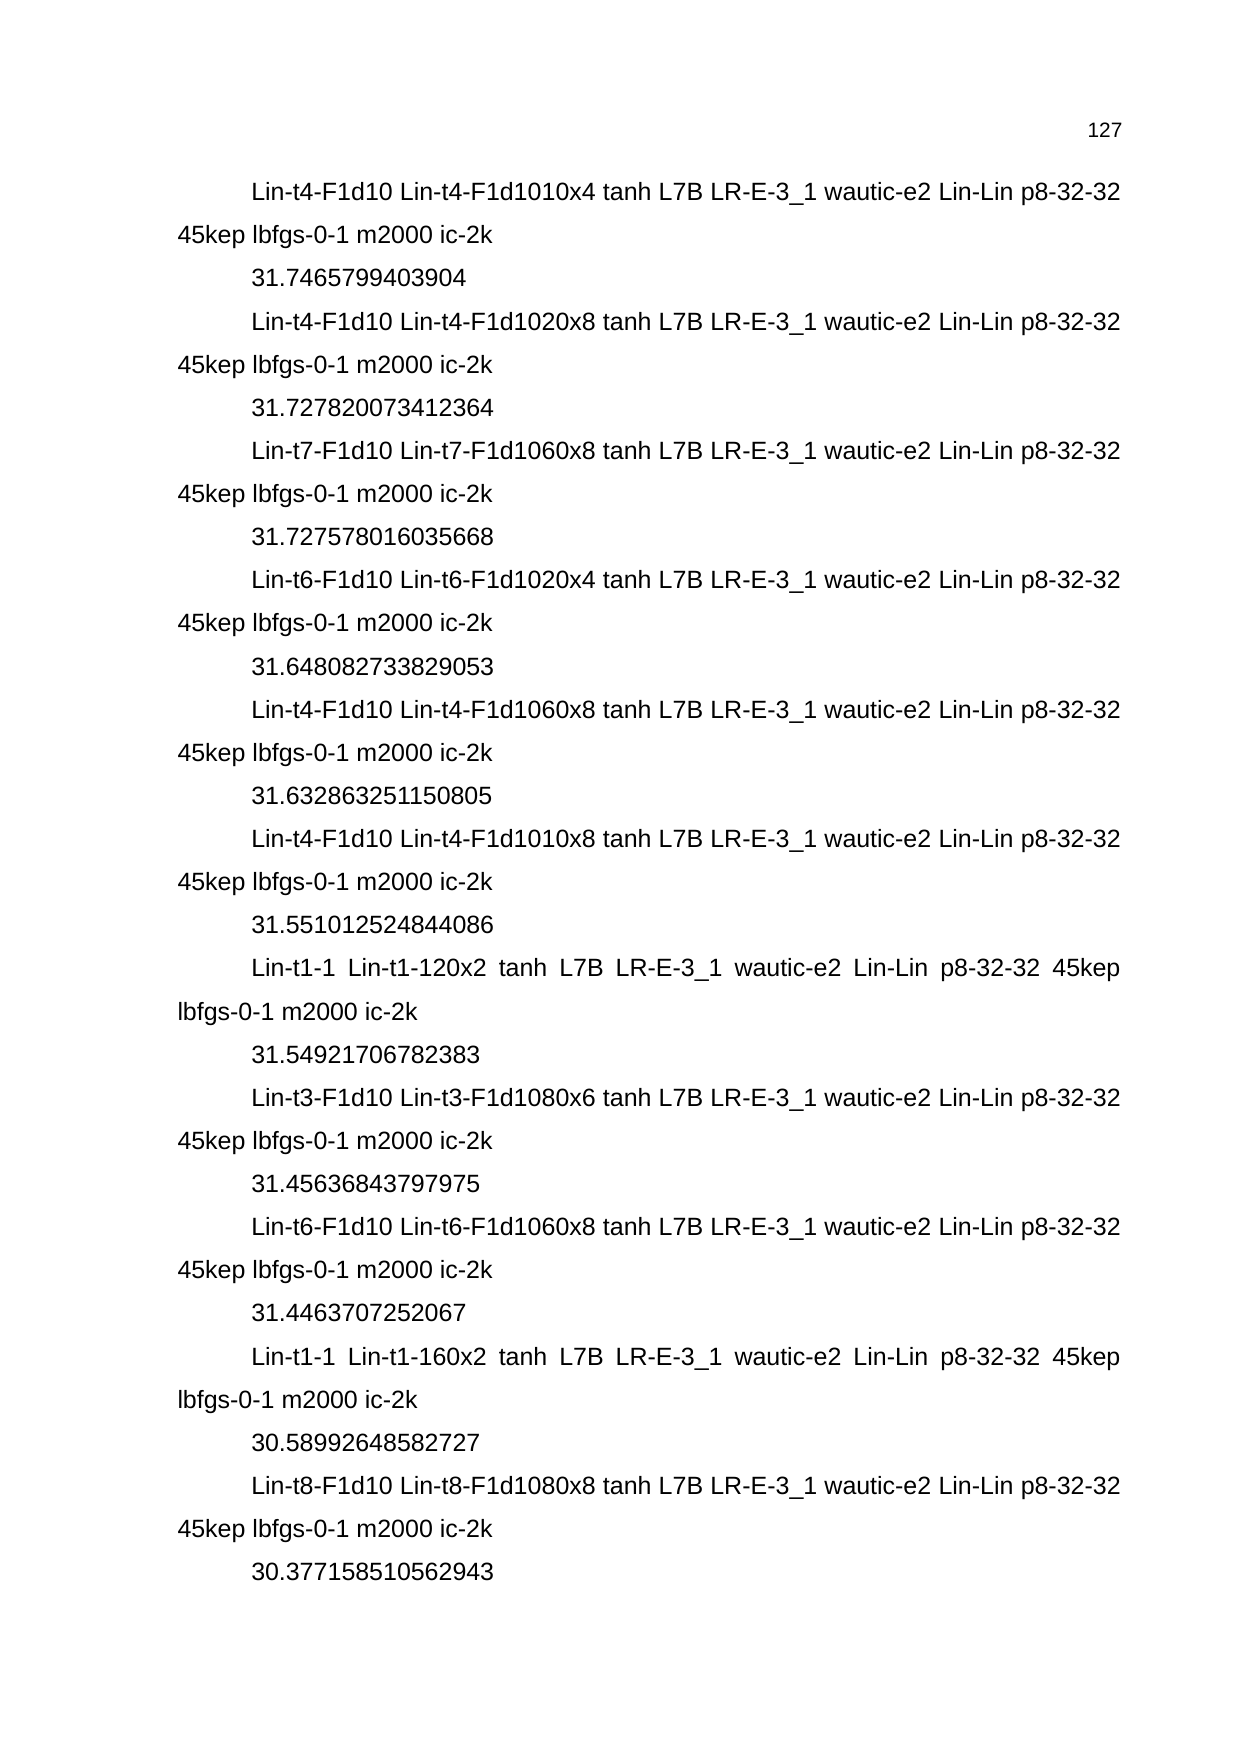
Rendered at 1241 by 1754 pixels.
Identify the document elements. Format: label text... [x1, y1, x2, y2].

text Lin-t7-F1d10 Lin-t7-F1d1060x8 tanh L7B LR-E-3_1 wautic-e2 Lin-Lin p8-32-32 45kep lbfgs-0-1 m2000 ic-2k [177, 436, 1122, 508]
text 31.7465799403904 [177, 263, 1122, 292]
text 31.632863251150805 [177, 781, 1122, 809]
text Lin-t4-F1d10 Lin-t4-F1d1010x8 tanh L7B LR-E-3_1 wautic-e2 Lin-Lin p8-32-32 45kep lbfgs-0-1 m2000 ic-2k [177, 824, 1122, 896]
text 31.648082733829053 [177, 651, 1122, 680]
text 31.45636843797975 [177, 1169, 1122, 1198]
text Lin-t4-F1d10 Lin-t4-F1d1020x8 tanh L7B LR-E-3_1 wautic-e2 Lin-Lin p8-32-32 45kep lbfgs-0-1 m2000 ic-2k [177, 306, 1122, 378]
text Lin-t3-F1d10 Lin-t3-F1d1080x6 tanh L7B LR-E-3_1 wautic-e2 Lin-Lin p8-32-32 45kep lbfgs-0-1 m2000 ic-2k [177, 1083, 1122, 1154]
text 31.4463707252067 [177, 1298, 1122, 1327]
text 31.551012524844086 [177, 910, 1122, 939]
text Lin-t1-1 Lin-t1-120x2 tanh L7B LR-E-3_1 wautic-e2 Lin-Lin p8-32-32 45kep lbfgs-0-1 m2000 ic-2k [177, 953, 1122, 1025]
text Lin-t4-F1d10 Lin-t4-F1d1010x4 tanh L7B LR-E-3_1 wautic-e2 Lin-Lin p8-32-32 45kep lbfgs-0-1 m2000 ic-2k [177, 177, 1122, 249]
text 30.58992648582727 [177, 1428, 1122, 1456]
text Lin-t1-1 Lin-t1-160x2 tanh L7B LR-E-3_1 wautic-e2 Lin-Lin p8-32-32 45kep lbfgs-0-1 m2000 ic-2k [177, 1341, 1122, 1413]
text 31.54921706782383 [177, 1039, 1122, 1068]
text Lin-t4-F1d10 Lin-t4-F1d1060x8 tanh L7B LR-E-3_1 wautic-e2 Lin-Lin p8-32-32 45kep lbfgs-0-1 m2000 ic-2k [177, 694, 1122, 766]
text 31.727820073412364 [177, 393, 1122, 421]
text 31.727578016035668 [177, 522, 1122, 551]
text Lin-t6-F1d10 Lin-t6-F1d1020x4 tanh L7B LR-E-3_1 wautic-e2 Lin-Lin p8-32-32 45kep lbfgs-0-1 m2000 ic-2k [177, 565, 1122, 637]
text Lin-t8-F1d10 Lin-t8-F1d1080x8 tanh L7B LR-E-3_1 wautic-e2 Lin-Lin p8-32-32 45kep lbfgs-0-1 m2000 ic-2k [177, 1471, 1122, 1543]
text Lin-t6-F1d10 Lin-t6-F1d1060x8 tanh L7B LR-E-3_1 wautic-e2 Lin-Lin p8-32-32 45kep lbfgs-0-1 m2000 ic-2k [177, 1212, 1122, 1284]
text 30.377158510562943 [177, 1557, 1122, 1586]
